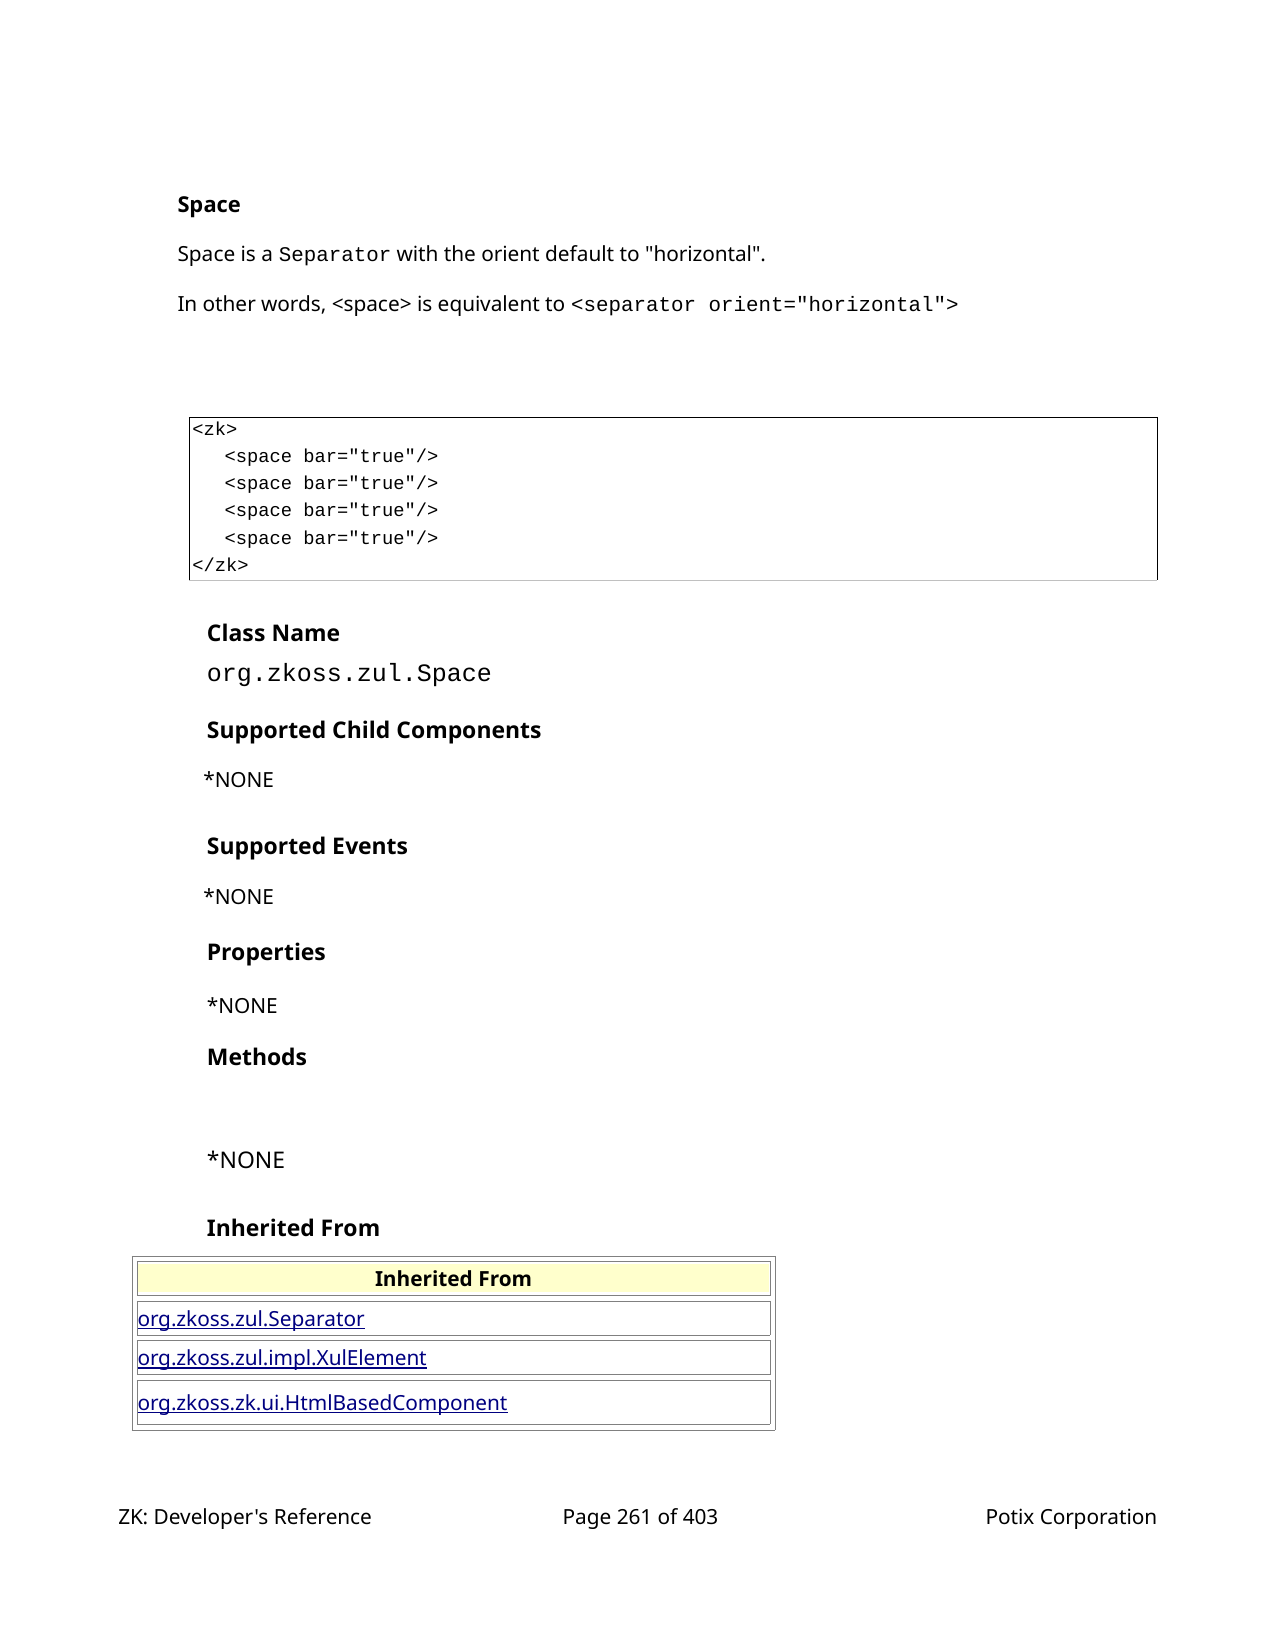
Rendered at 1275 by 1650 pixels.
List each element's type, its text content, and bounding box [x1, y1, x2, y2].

text Space is a Separator with the orient default to "horizontal". [177, 239, 1157, 268]
subtitle Class Name [207, 617, 1157, 648]
text <space bar="true"/> [190, 498, 1157, 523]
text org.zkoss.zul.Space [207, 660, 1157, 688]
subtitle *NONE [207, 992, 1157, 1020]
text <space bar="true"/> [190, 444, 1157, 468]
table_cell org.zkoss.zk.ui.HtmlBasedComponent [134, 1374, 772, 1424]
text <space bar="true"/> [190, 471, 1157, 495]
text In other words, <space> is equivalent to <separator orient="horizontal"> [177, 289, 1157, 317]
table_header Inherited From [134, 1257, 772, 1295]
table_cell org.zkoss.zul.Separator [134, 1295, 772, 1335]
subtitle Supported Events [207, 830, 1157, 862]
subtitle Properties [207, 935, 1157, 967]
subtitle Inherited From [207, 1212, 1157, 1243]
text *NONE [118, 882, 1157, 910]
subtitle Space [177, 189, 1157, 219]
text <space bar="true"/> [190, 526, 1157, 550]
text *NONE [207, 1144, 1157, 1176]
text Methods [207, 1041, 1157, 1072]
text </zk> [190, 553, 1157, 580]
text *NONE [118, 765, 1157, 794]
table_cell org.zkoss.zul.impl.XulElement [134, 1335, 772, 1374]
text <zk> [190, 418, 1157, 441]
subtitle Supported Child Components [207, 713, 1157, 745]
